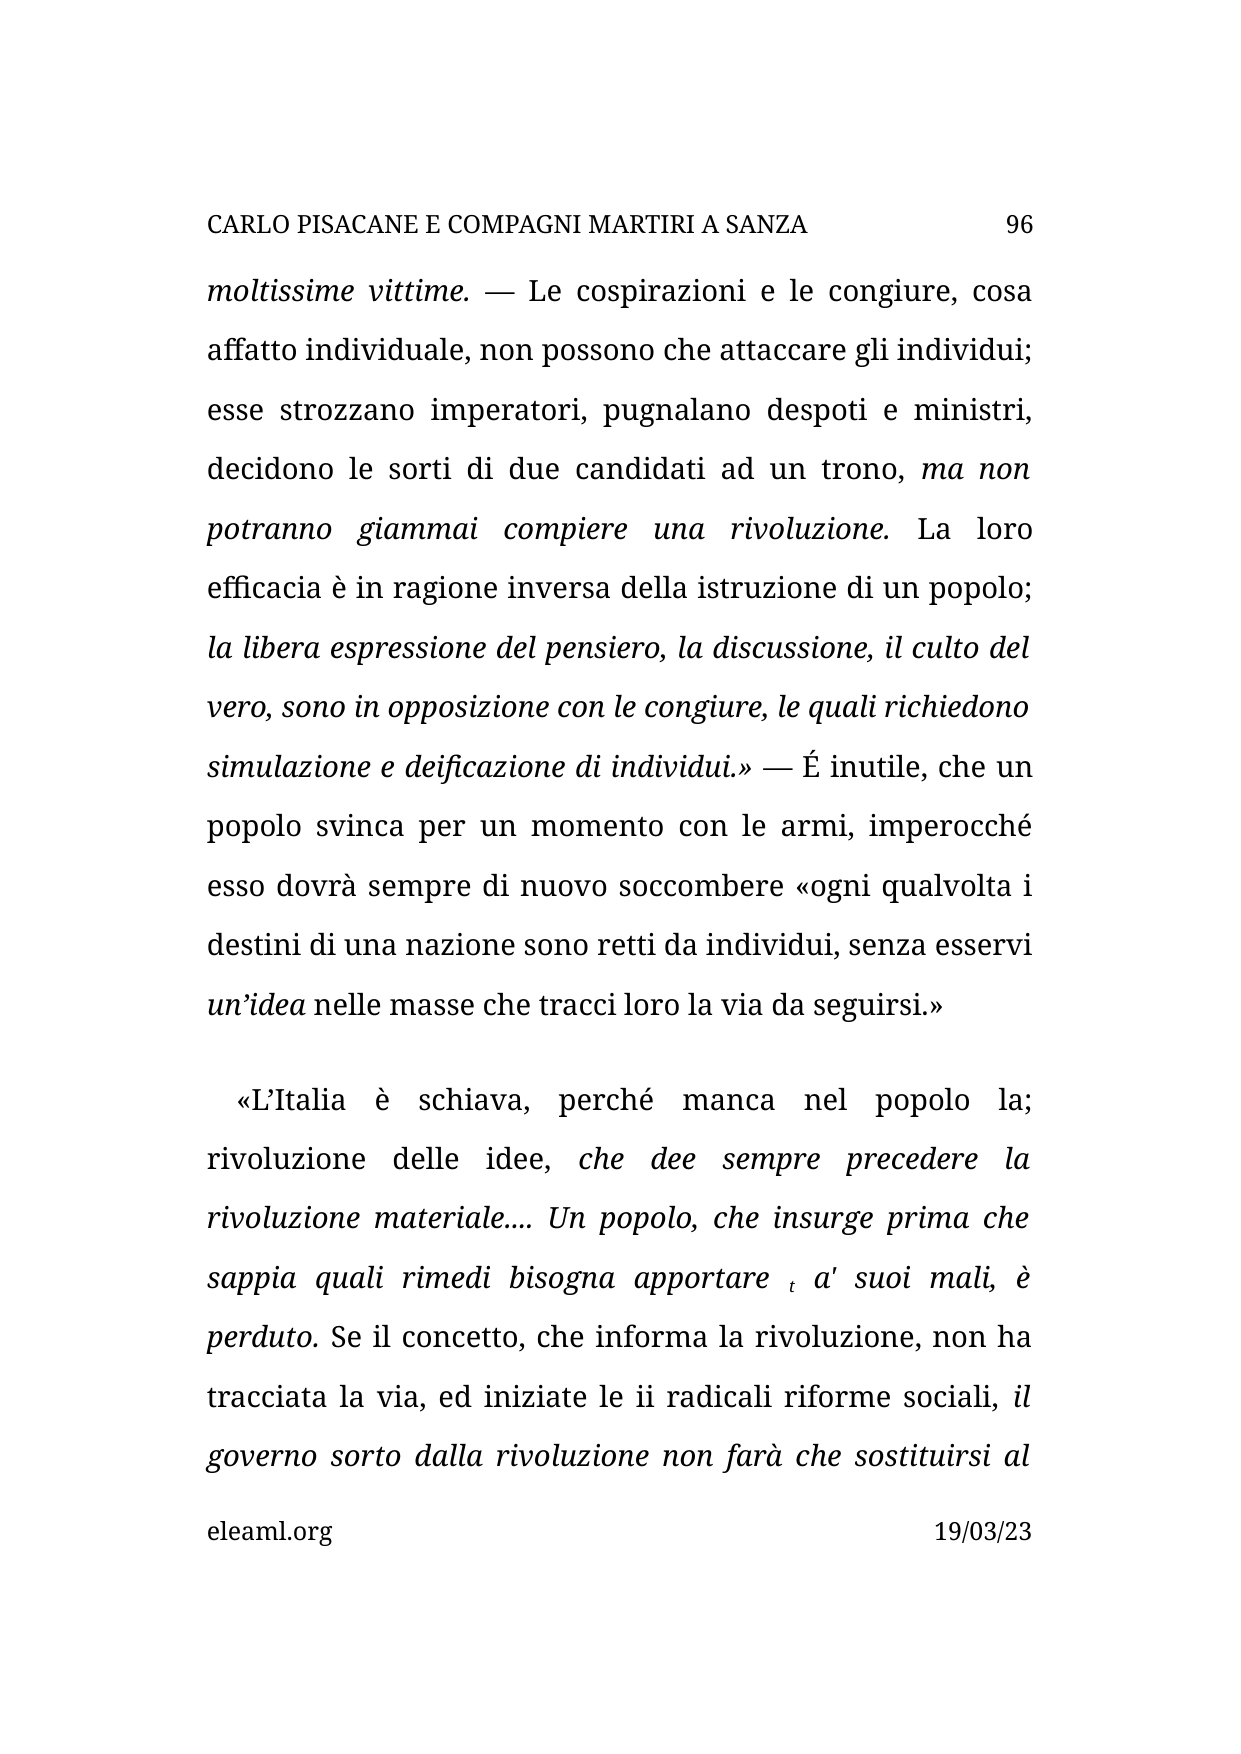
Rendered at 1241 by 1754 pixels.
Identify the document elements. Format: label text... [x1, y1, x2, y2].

text «L’Italia è schiava, perché manca nel popolo la; rivoluzione delle idee, che dee sempre precedere la rivoluzione materiale.... Un popolo, che insurge prima che sappia quali rimedi bisogna apportare t a' suoi mali, è perduto. Se il concetto, che informa la rivoluzione, non ha tracciata la via, ed iniziate le ii radicali riforme sociali, il governo sorto dalla rivoluzione non farà che sostituirsi al [207, 1079, 1033, 1475]
text moltissime vittime. — Le cospirazioni e le congiure, cosa affatto individuale, non possono che attaccare gli individui; esse strozzano imperatori, pugnalano despoti e ministri, decidono le sorti di due candidati ad un trono, ma non potranno giammai compiere una rivoluzione. La loro efficacia è in ragione inversa della istruzione di un popolo; la libera espressione del pensiero, la discussione, il culto del vero, sono in opposizione con le congiure, le quali richiedono simulazione e deificazione di individui.» — É inutile, che un popolo svinca per un momento con le armi, imperocché esso dovrà sempre di nuovo soccombere «ogni qualvolta i destini di una nazione sono retti da individui, senza esservi un’idea nelle masse che tracci loro la via da seguirsi.» [207, 270, 1033, 1024]
